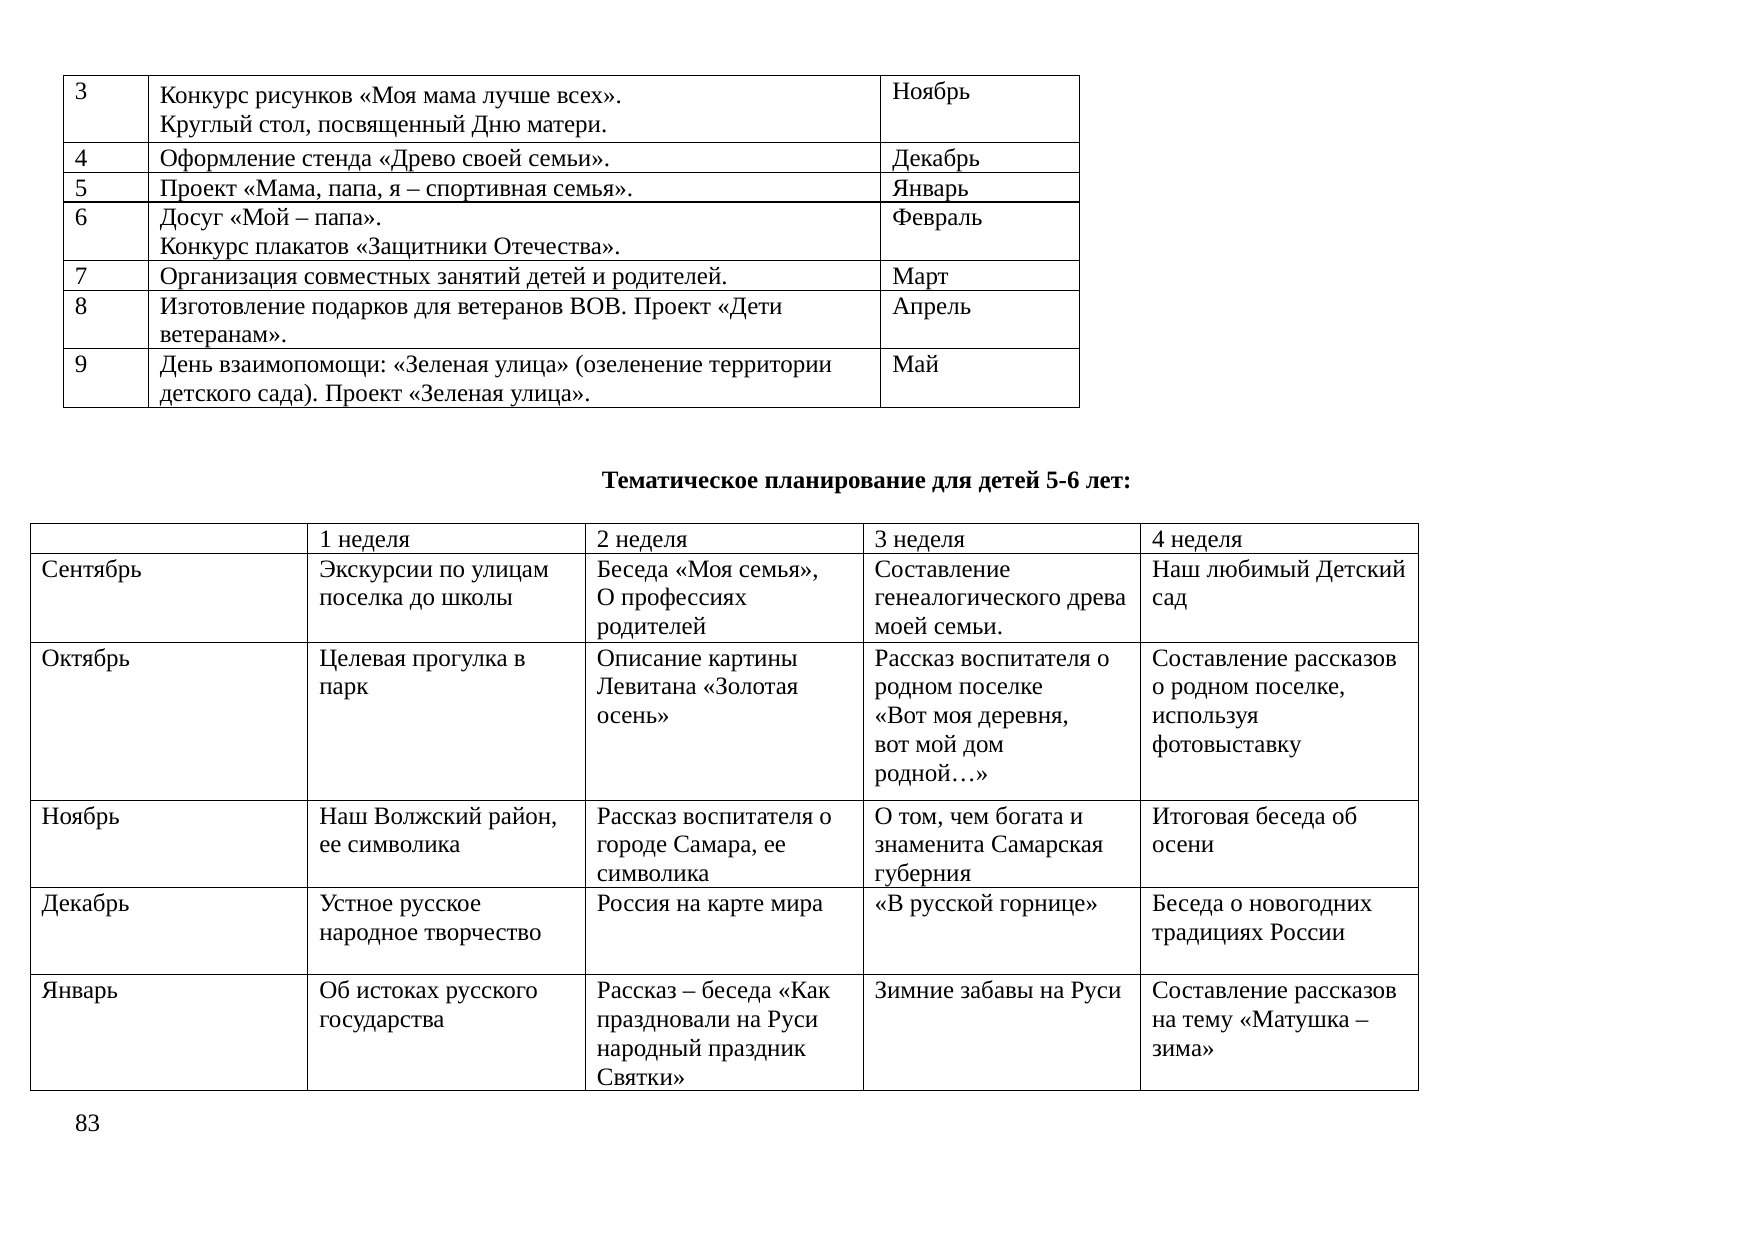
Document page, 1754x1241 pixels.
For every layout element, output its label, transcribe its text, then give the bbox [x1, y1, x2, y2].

table_cell Январь [31, 975, 307, 1090]
table_header 2 неделя [586, 524, 863, 553]
table_cell Рассказ воспитателя о родном поселке «Вот моя деревня, вот мой дом родной…» [864, 643, 1140, 800]
table_cell Рассказ воспитателя о городе Самара, ее символика [586, 801, 863, 887]
table_cell Наш Волжский район, ее символика [308, 801, 585, 887]
table_cell Наш любимый Детский сад [1141, 554, 1418, 642]
table_cell Ноябрь [31, 801, 307, 887]
table_cell Россия на карте мира [586, 888, 863, 974]
table_cell Об истоках русского государства [308, 975, 585, 1090]
table_cell 7 [64, 261, 148, 290]
table_cell О том, чем богата и знаменита Самарская губерния [864, 801, 1140, 887]
table_cell Итоговая беседа об осени [1141, 801, 1418, 887]
table_cell Январь [881, 173, 1079, 201]
table_cell Организация совместных занятий детей и родителей. [149, 261, 880, 290]
table_cell 9 [64, 349, 148, 407]
table_cell Зимние забавы на Руси [864, 975, 1140, 1090]
table_cell 5 [64, 173, 148, 201]
text Тематическое планирование для детей 5-6 лет: [75, 465, 1658, 494]
table_cell Составление рассказов на тему «Матушка – зима» [1141, 975, 1418, 1090]
table_cell Описание картины Левитана «Золотая осень» [586, 643, 863, 800]
table_cell Изготовление подарков для ветеранов ВОВ. Проект «Дети ветеранам». [149, 291, 880, 348]
table_cell «В русской горнице» [864, 888, 1140, 974]
table_cell День взаимопомощи: «Зеленая улица» (озеленение территории детского сада). Проект «Зеленая улица». [149, 349, 880, 407]
table_cell Ноябрь [881, 76, 1079, 142]
table_cell Рассказ – беседа «Как праздновали на Руси народный праздник Святки» [586, 975, 863, 1090]
table_header [31, 524, 307, 553]
table_cell Конкурс рисунков «Моя мама лучше всех». Круглый стол, посвященный Дню матери. [149, 76, 880, 142]
table_header 4 неделя [1141, 524, 1418, 553]
table_cell Проект «Мама, папа, я – спортивная семья». [149, 173, 880, 201]
table_cell Октябрь [31, 643, 307, 800]
table_cell 8 [64, 291, 148, 348]
table_cell Апрель [881, 291, 1079, 348]
table_cell Март [881, 261, 1079, 290]
table_cell Беседа о новогодних традициях России [1141, 888, 1418, 974]
table_cell Февраль [881, 203, 1079, 260]
table_cell Декабрь [881, 143, 1079, 172]
table_cell Май [881, 349, 1079, 407]
table_cell 6 [64, 203, 148, 260]
table_cell Составление рассказов о родном поселке, используя фотовыставку [1141, 643, 1418, 800]
table_cell 4 [64, 143, 148, 172]
table_cell Беседа «Моя семья», О профессиях родителей [586, 554, 863, 642]
table_cell Экскурсии по улицам поселка до школы [308, 554, 585, 642]
table_cell Целевая прогулка в парк [308, 643, 585, 800]
table_header 1 неделя [308, 524, 585, 553]
table_cell Оформление стенда «Древо своей семьи». [149, 143, 880, 172]
table_cell Декабрь [31, 888, 307, 974]
table_cell Сентябрь [31, 554, 307, 642]
table_cell 3 [64, 76, 148, 142]
table_header 3 неделя [864, 524, 1140, 553]
table_cell Составление генеалогического древа моей семьи. [864, 554, 1140, 642]
table_cell Устное русское народное творчество [308, 888, 585, 974]
table_cell Досуг «Мой – папа». Конкурс плакатов «Защитники Отечества». [149, 203, 880, 260]
